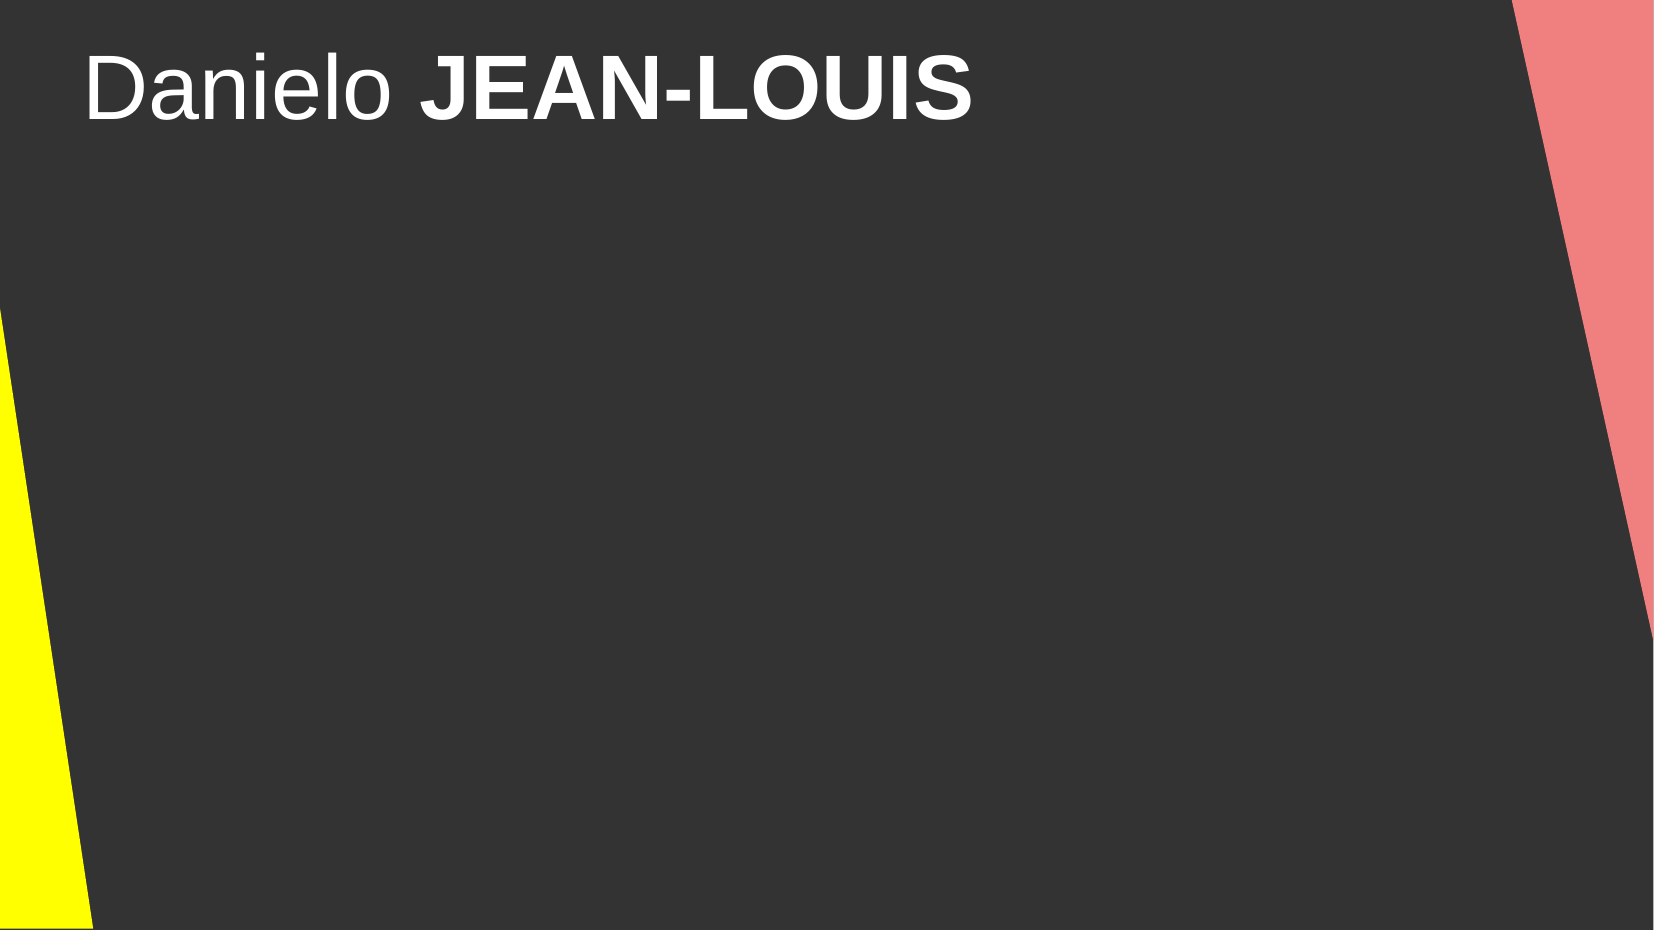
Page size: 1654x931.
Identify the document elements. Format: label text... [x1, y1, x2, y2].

text_box [0, 308, 94, 929]
text_box [1511, 0, 1654, 644]
text_box Danielo JEAN-LOUIS [82, 36, 1571, 758]
